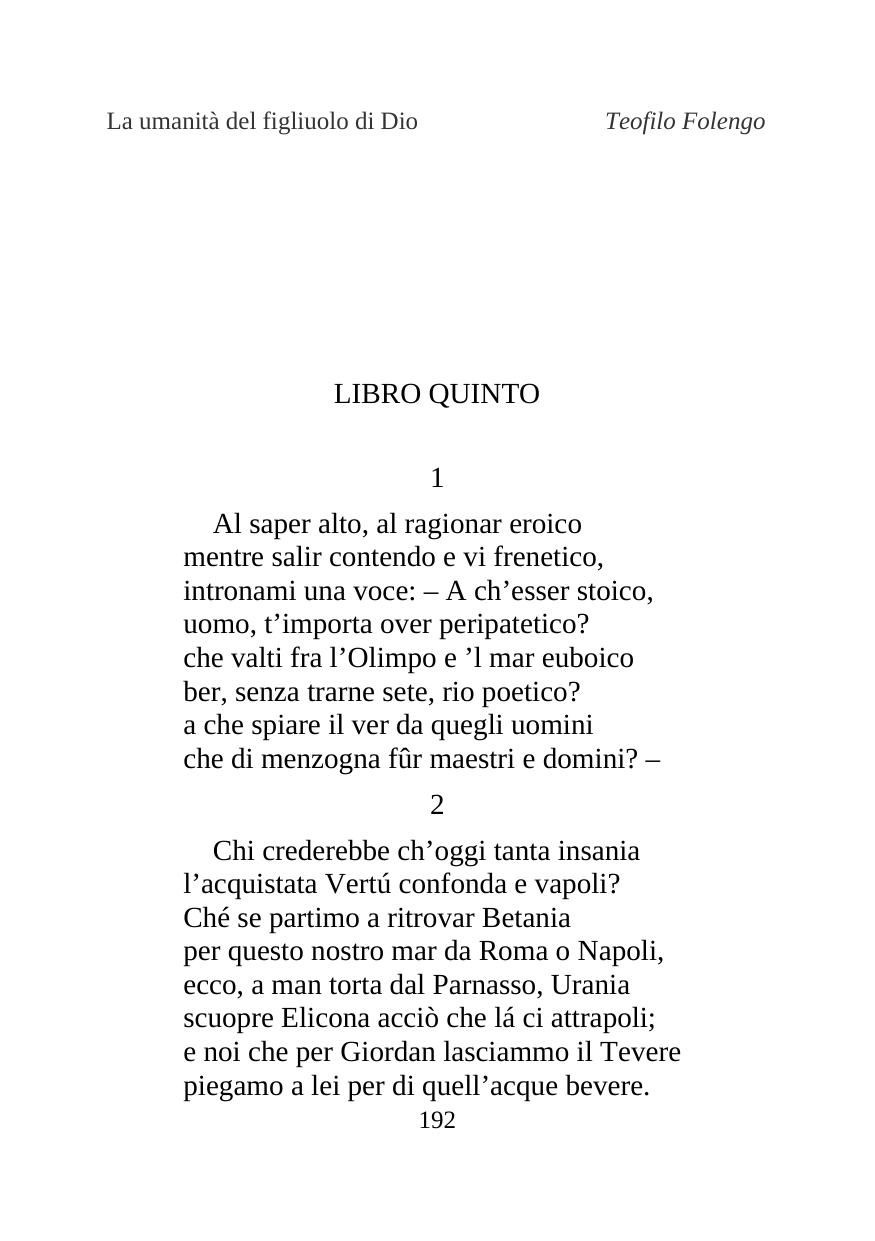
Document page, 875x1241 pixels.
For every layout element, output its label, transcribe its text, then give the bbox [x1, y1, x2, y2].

text Chi crederebbe ch’oggi tanta insania l’acquistata Vertú confonda e vapoli? Ché se partimo a ritrovar Betania per questo nostro mar da Roma o Napoli, ecco, a man torta dal Parnasso, Urania scuopre Elicona acciò che lá ci attrapoli; e noi che per Giordan lasciammo il Tevere piegamo a lei per di quell’acque bevere. [183, 833, 768, 1101]
text 2 [106, 787, 768, 820]
subtitle LIBRO QUINTO [106, 376, 768, 410]
text 1 [106, 460, 768, 493]
text Al saper alto, al ragionar eroico mentre salir contendo e vi frenetico, intronami una voce: – A ch’esser stoico, uomo, t’importa over peripatetico? che valti fra l’Olimpo e ’l mar euboico ber, senza trarne sete, rio poetico? a che spiare il ver da quegli uomini che di menzogna fûr maestri e domini? – [183, 506, 768, 774]
